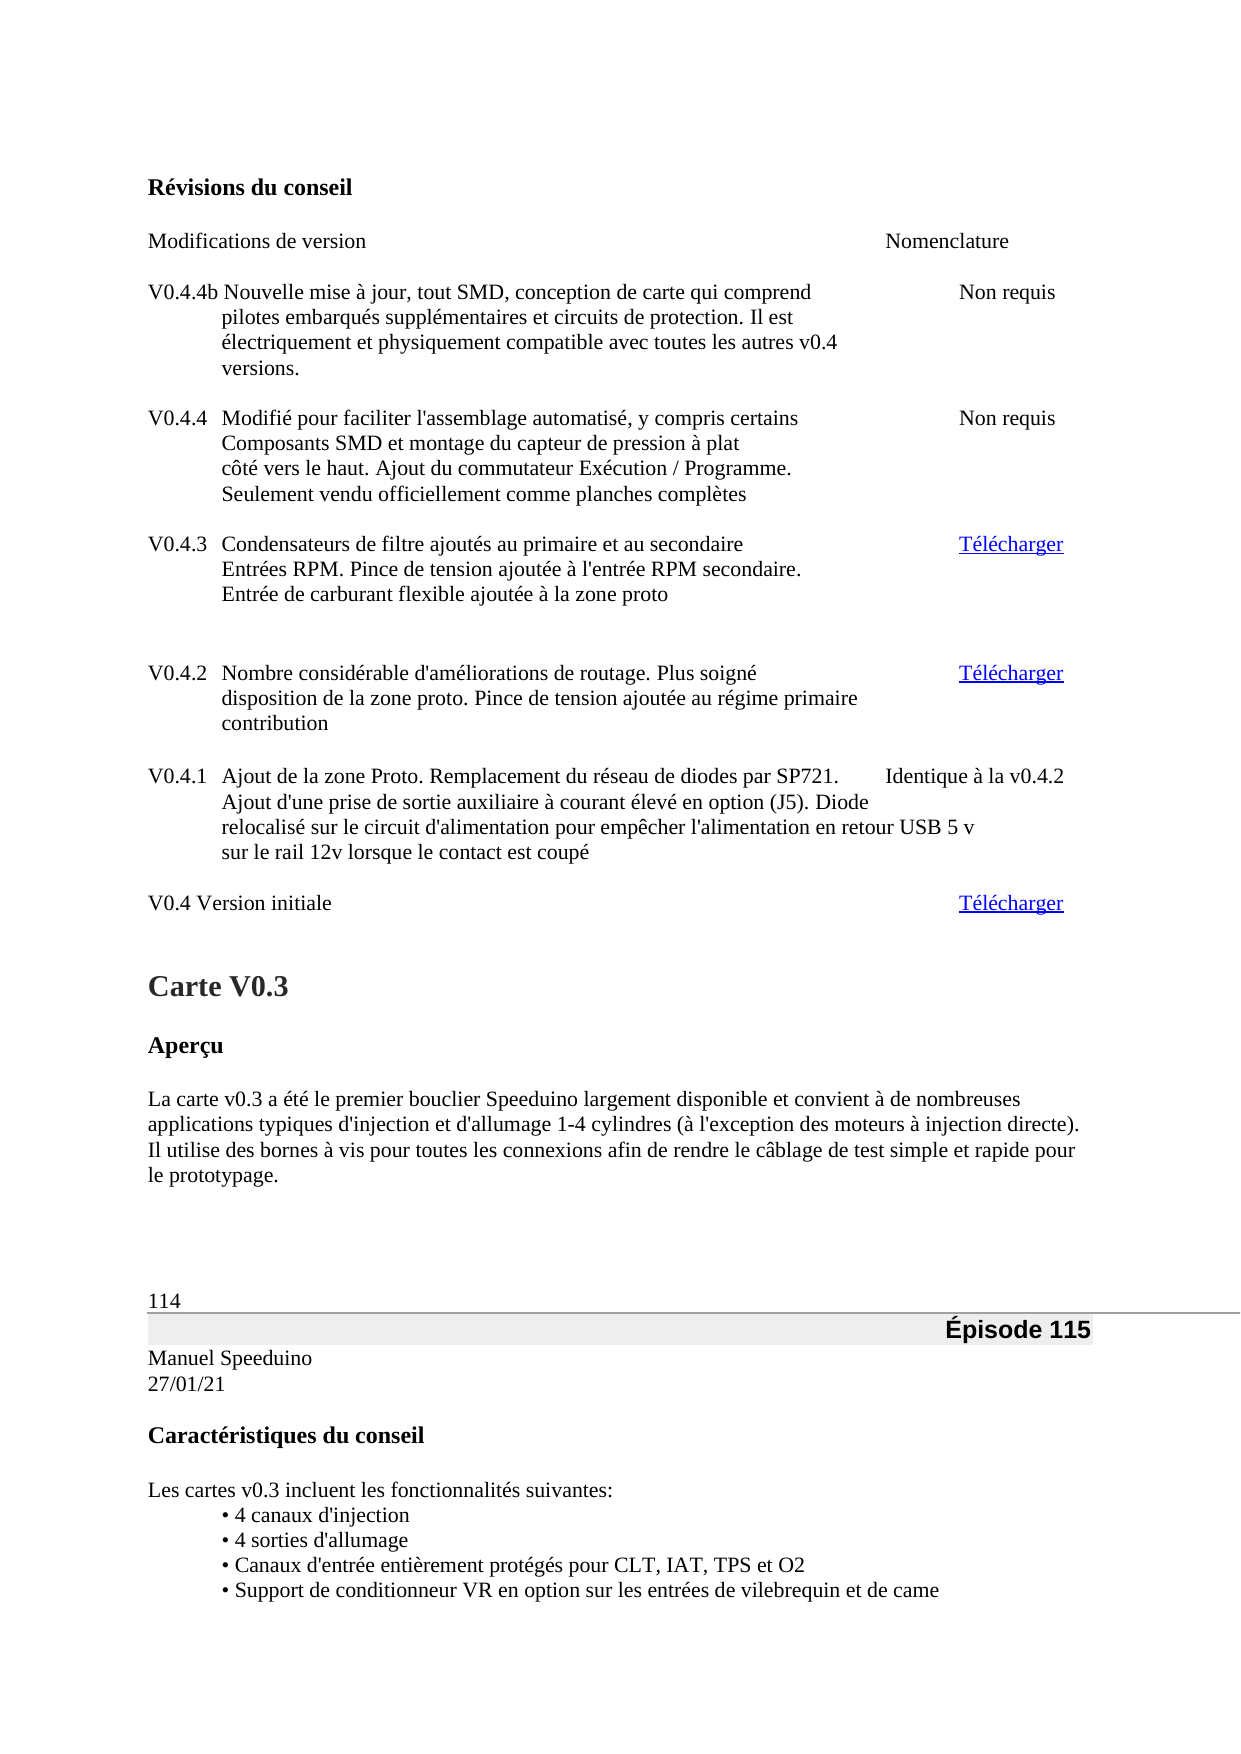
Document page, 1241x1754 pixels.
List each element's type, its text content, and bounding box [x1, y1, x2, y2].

text sur le rail 12v lorsque le contact est coupé [148, 839, 1093, 864]
text Manuel Speeduino [148, 1345, 1093, 1371]
text V0.4.1 Ajout de la zone Proto. Remplacement du réseau de diodes par SP721. Identique à la v0.4.2 [148, 763, 1093, 789]
text V0.4 Version initiale Télécharger [148, 889, 1093, 915]
text V0.4.4b Nouvelle mise à jour, tout SMD, conception de carte qui comprend Non requis [148, 279, 1093, 304]
text Caractéristiques du conseil [148, 1421, 1093, 1448]
text contribution [148, 710, 1093, 735]
text Seulement vendu officiellement comme planches complètes [221, 481, 1093, 506]
text 27/01/21 [148, 1371, 1093, 1396]
text Révisions du conseil [148, 173, 1093, 200]
text V0.4.2 Nombre considérable d'améliorations de routage. Plus soigné Télécharger [148, 660, 1093, 685]
text V0.4.3 Condensateurs de filtre ajoutés au primaire et au secondaire Télécharger [148, 531, 1093, 556]
text 114 [148, 1288, 1093, 1312]
text Modifications de version Nomenclature [148, 228, 1093, 254]
text V0.4.4 Modifié pour faciliter l'assemblage automatisé, y compris certains Non requis [148, 405, 1093, 430]
text disposition de la zone proto. Pince de tension ajoutée au régime primaire [148, 685, 1093, 710]
text • Canaux d'entrée entièrement protégés pour CLT, IAT, TPS et O2 [148, 1552, 1093, 1577]
text électriquement et physiquement compatible avec toutes les autres v0.4 [148, 329, 1093, 354]
text versions. [148, 354, 1093, 380]
text Ajout d'une prise de sortie auxiliaire à courant élevé en option (J5). Diode [148, 789, 1093, 814]
text La carte v0.3 a été le premier bouclier Speeduino largement disponible et convient à de nombreuses applications typiques d'injection et d'allumage 1-4 cylindres (à l'exception des moteurs à injection directe). Il utilise des bornes à vis pour toutes les connexions afin de rendre le câblage de test simple et rapide pour le prototypage. [148, 1086, 1093, 1187]
text • 4 canaux d'injection [148, 1502, 1093, 1527]
text Les cartes v0.3 incluent les fonctionnalités suivantes: [148, 1477, 1093, 1502]
text Entrées RPM. Pince de tension ajoutée à l'entrée RPM secondaire. [148, 556, 1093, 581]
text Carte V0.3 [148, 968, 1093, 1003]
text Aperçu [148, 1031, 1093, 1058]
text Composants SMD et montage du capteur de pression à plat [148, 430, 1093, 455]
text Entrée de carburant flexible ajoutée à la zone proto [148, 581, 1093, 607]
text • 4 sorties d'allumage [148, 1527, 1093, 1552]
text • Support de conditionneur VR en option sur les entrées de vilebrequin et de came [148, 1577, 1093, 1603]
text côté vers le haut. Ajout du commutateur Exécution / Programme. [221, 455, 1093, 481]
text pilotes embarqués supplémentaires et circuits de protection. Il est [148, 304, 1093, 329]
table_header Épisode 115 [148, 1314, 1093, 1345]
text relocalisé sur le circuit d'alimentation pour empêcher l'alimentation en retour USB 5 v [148, 814, 1093, 839]
